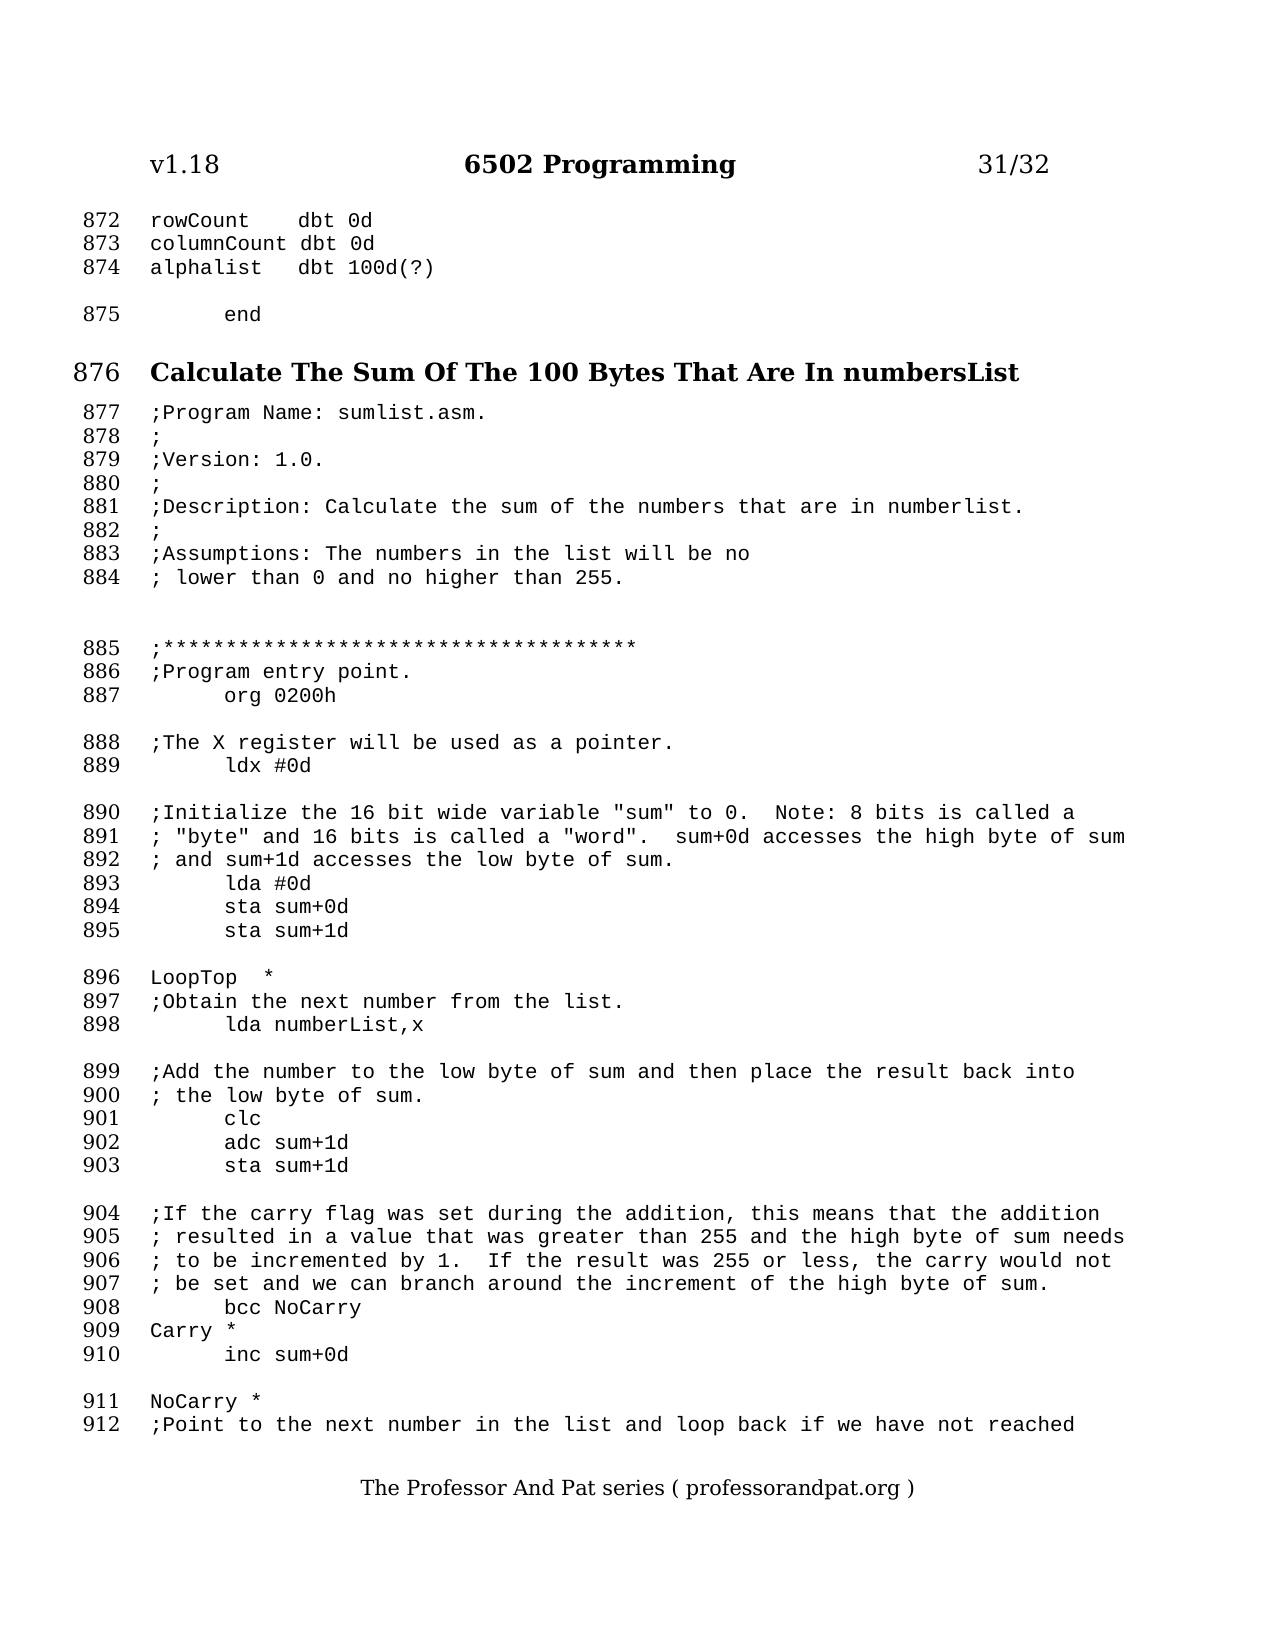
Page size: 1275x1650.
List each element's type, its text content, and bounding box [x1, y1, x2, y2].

text LoopTop * [150, 967, 1125, 991]
text ;Assumptions: The numbers in the list will be no [150, 543, 1125, 567]
text lda numberList,x [150, 1014, 1125, 1038]
text ;Program entry point. [150, 661, 1125, 685]
text inc sum+0d [150, 1344, 1125, 1367]
text ; [150, 520, 1125, 543]
text ;Add the number to the low byte of sum and then place the result back into [150, 1061, 1125, 1085]
text ; resulted in a value that was greater than 255 and the high byte of sum needs [150, 1226, 1125, 1250]
text ;Initialize the 16 bit wide variable "sum" to 0. Note: 8 bits is called a [150, 802, 1125, 826]
text NoCarry * [150, 1391, 1125, 1414]
text ;Description: Calculate the sum of the numbers that are in numberlist. [150, 496, 1125, 520]
text end [150, 304, 1125, 328]
text Carry * [150, 1320, 1125, 1344]
text sta sum+1d [150, 920, 1125, 944]
text rowCount dbt 0d [150, 210, 1125, 233]
text ; lower than 0 and no higher than 255. [150, 567, 1125, 591]
text ; and sum+1d accesses the low byte of sum. [150, 849, 1125, 873]
text ;Point to the next number in the list and loop back if we have not reached [150, 1414, 1125, 1438]
text alphalist dbt 100d(?) [150, 257, 1125, 281]
text ; be set and we can branch around the increment of the high byte of sum. [150, 1273, 1125, 1297]
text bcc NoCarry [150, 1297, 1125, 1320]
text ; [150, 426, 1125, 449]
text org 0200h [150, 685, 1125, 708]
text ldx #0d [150, 755, 1125, 779]
text ;Version: 1.0. [150, 449, 1125, 473]
text ; "byte" and 16 bits is called a "word". sum+0d accesses the high byte of sum [150, 826, 1125, 849]
text ;************************************** [150, 638, 1125, 661]
text lda #0d [150, 873, 1125, 897]
text ; [150, 473, 1125, 496]
text sta sum+1d [150, 1156, 1125, 1179]
text sta sum+0d [150, 897, 1125, 920]
text adc sum+1d [150, 1132, 1125, 1156]
text ;Program Name: sumlist.asm. [150, 402, 1125, 426]
text clc [150, 1108, 1125, 1132]
text ;The X register will be used as a pointer. [150, 732, 1125, 755]
text ;If the carry flag was set during the addition, this means that the addition [150, 1203, 1125, 1226]
text ; to be incremented by 1. If the result was 255 or less, the carry would not [150, 1250, 1125, 1273]
subtitle Calculate The Sum Of The 100 Bytes That Are In numbersList [150, 358, 1125, 387]
text ; the low byte of sum. [150, 1085, 1125, 1108]
text columnCount dbt 0d [150, 233, 1125, 257]
text ;Obtain the next number from the list. [150, 991, 1125, 1014]
